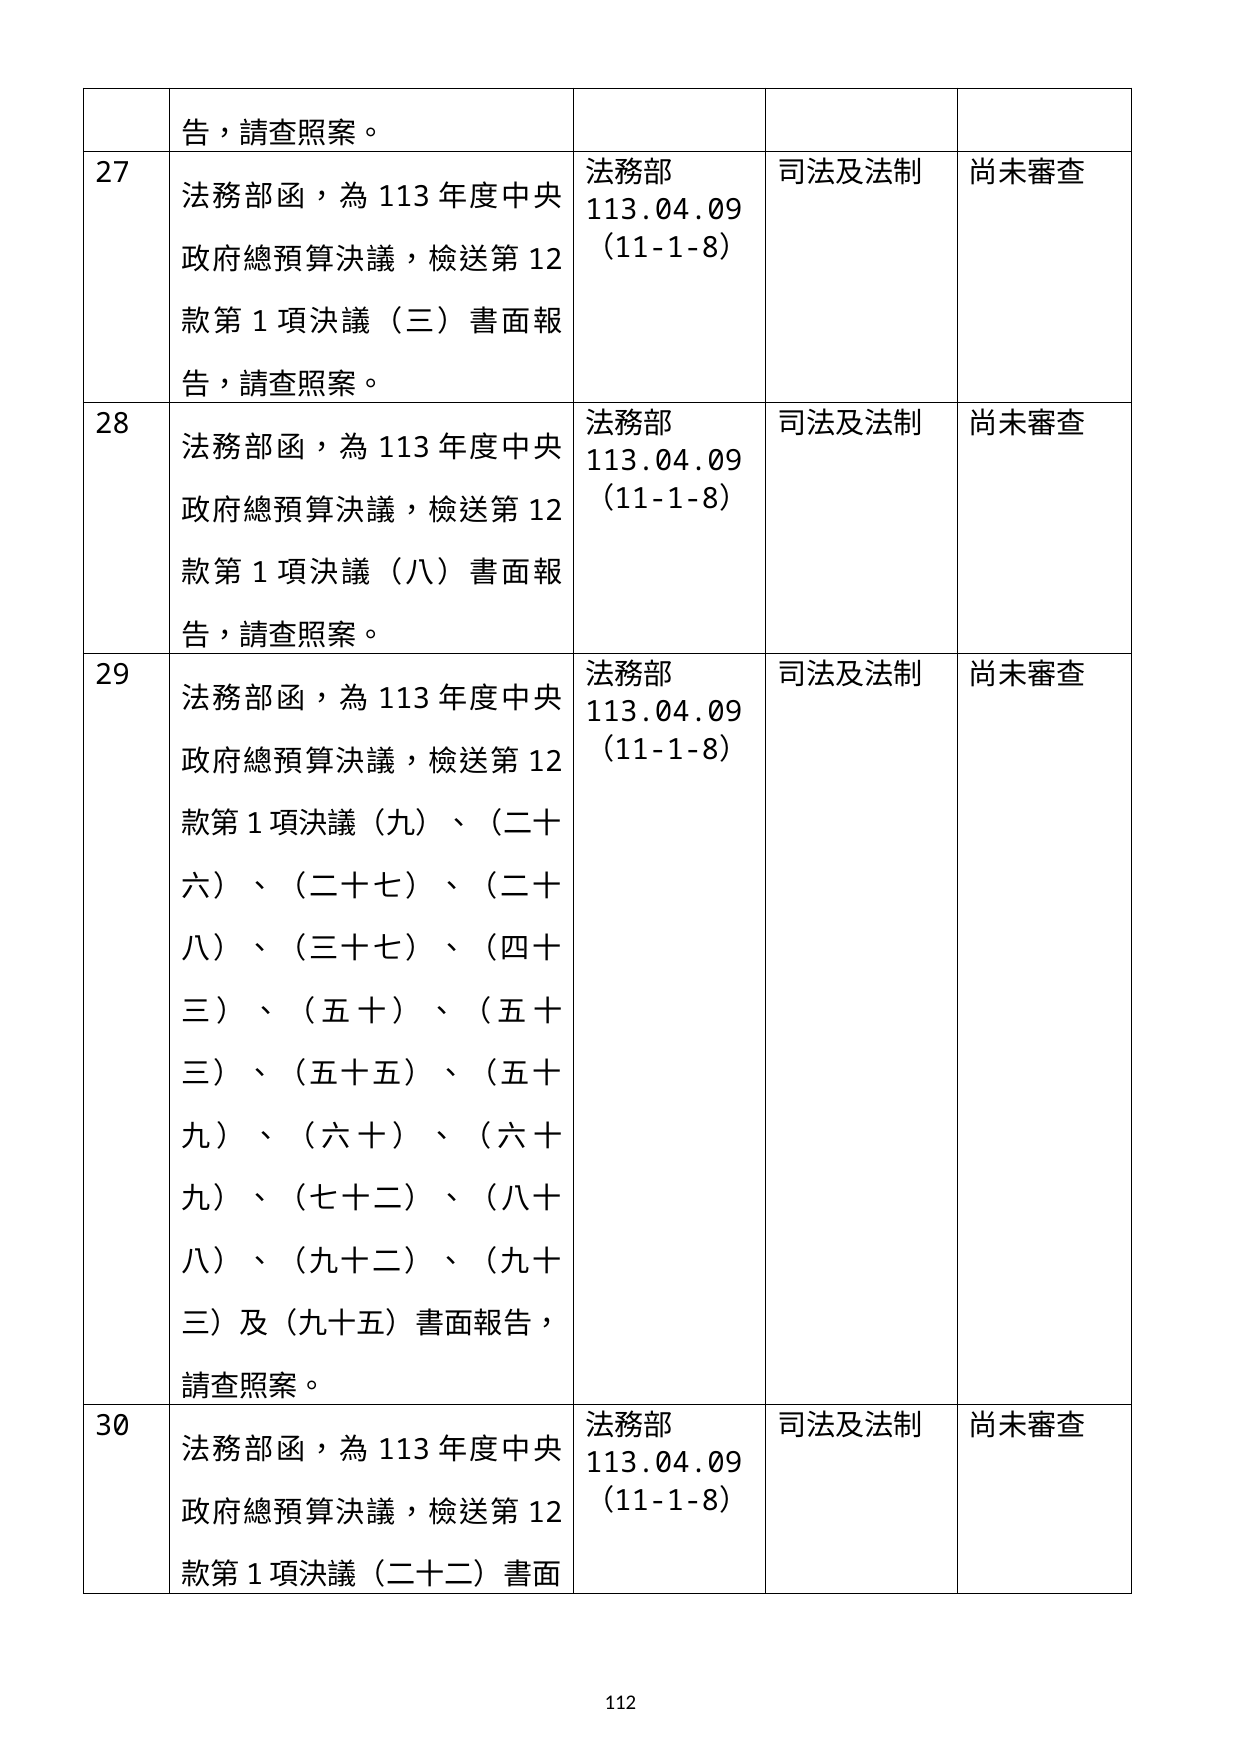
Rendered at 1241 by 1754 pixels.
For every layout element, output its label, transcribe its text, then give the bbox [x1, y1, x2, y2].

table_cell 尚未審查 [958, 403, 1131, 653]
table_cell 法務部函，為113年度中央政府總預算決議，檢送第12款第1項決議（三）書面報告，請查照案。 [170, 152, 573, 402]
table_cell 尚未審查 [958, 654, 1131, 1404]
table_cell 法務部 113.04.09 （11-1-8） [574, 1405, 765, 1593]
table_cell [574, 89, 765, 151]
table_cell [958, 89, 1131, 151]
table_cell 法務部 113.04.09 （11-1-8） [574, 654, 765, 1404]
table_cell 法務部 113.04.09 （11-1-8） [574, 403, 765, 653]
table_cell 司法及法制 [766, 152, 957, 402]
table_cell 告，請查照案。 [170, 89, 573, 151]
table_cell 28 [84, 403, 169, 653]
table_cell 司法及法制 [766, 654, 957, 1404]
table_cell 法務部 113.04.09 （11-1-8） [574, 152, 765, 402]
table_cell 30 [84, 1405, 169, 1593]
table_cell 法務部函，為113年度中央政府總預算決議，檢送第12款第1項決議（九）、（二十六）、（二十七）、（二十八）、（三十七）、（四十三）、（五十）、（五十三）、（五十五）、（五十九）、（六十）、（六十九）、（七十二）、（八十八）、（九十二）、（九十三）及（九十五）書面報告，請查照案。 [170, 654, 573, 1404]
table_cell 27 [84, 152, 169, 402]
table_cell 司法及法制 [766, 403, 957, 653]
table_cell 尚未審查 [958, 1405, 1131, 1593]
table_cell 司法及法制 [766, 1405, 957, 1593]
table_cell 29 [84, 654, 169, 1404]
table_cell 尚未審查 [958, 152, 1131, 402]
table_cell 法務部函，為113年度中央政府總預算決議，檢送第12款第1項決議（八）書面報告，請查照案。 [170, 403, 573, 653]
table_cell [84, 89, 169, 151]
table_cell [766, 89, 957, 151]
table_cell 法務部函，為113年度中央政府總預算決議，檢送第12款第1項決議（二十二）書面 [170, 1405, 573, 1593]
